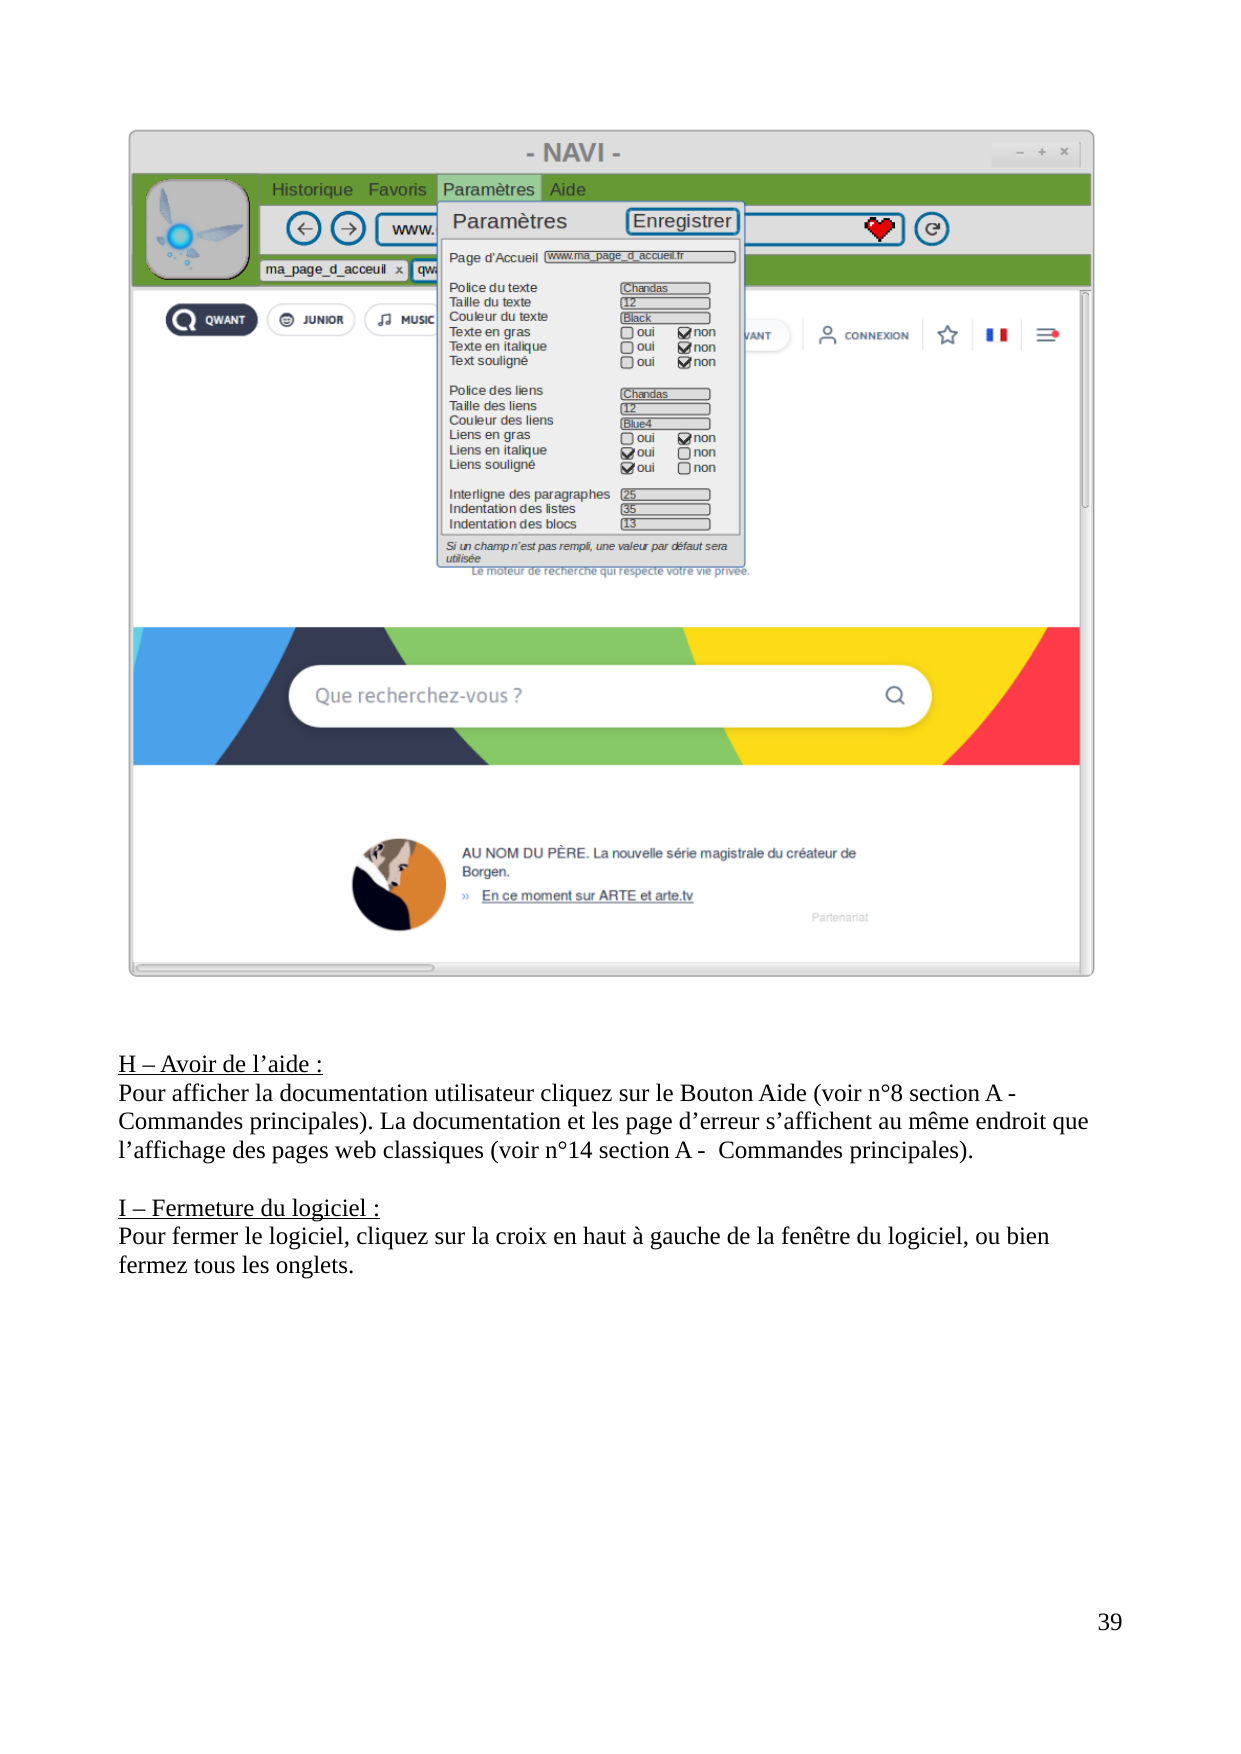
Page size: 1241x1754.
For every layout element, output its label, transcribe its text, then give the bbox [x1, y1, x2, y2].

text Pour afficher la documentation utilisateur cliquez sur le Bouton Aide (voir n°8 section A - Commandes principales). La documentation et les page d’erreur s’affichent au même endroit que l’affichage des pages web classiques (voir n°14 section A - Commandes principales). [118, 1078, 1122, 1164]
text Pour fermer le logiciel, cliquez sur la croix en haut à gauche de la fenêtre du logiciel, ou bien fermez tous les onglets. [118, 1221, 1122, 1279]
picture [118, 118, 1096, 992]
text I – Fermeture du logiciel : [118, 1193, 1122, 1221]
text H – Avoir de l’aide : [118, 1049, 1122, 1078]
